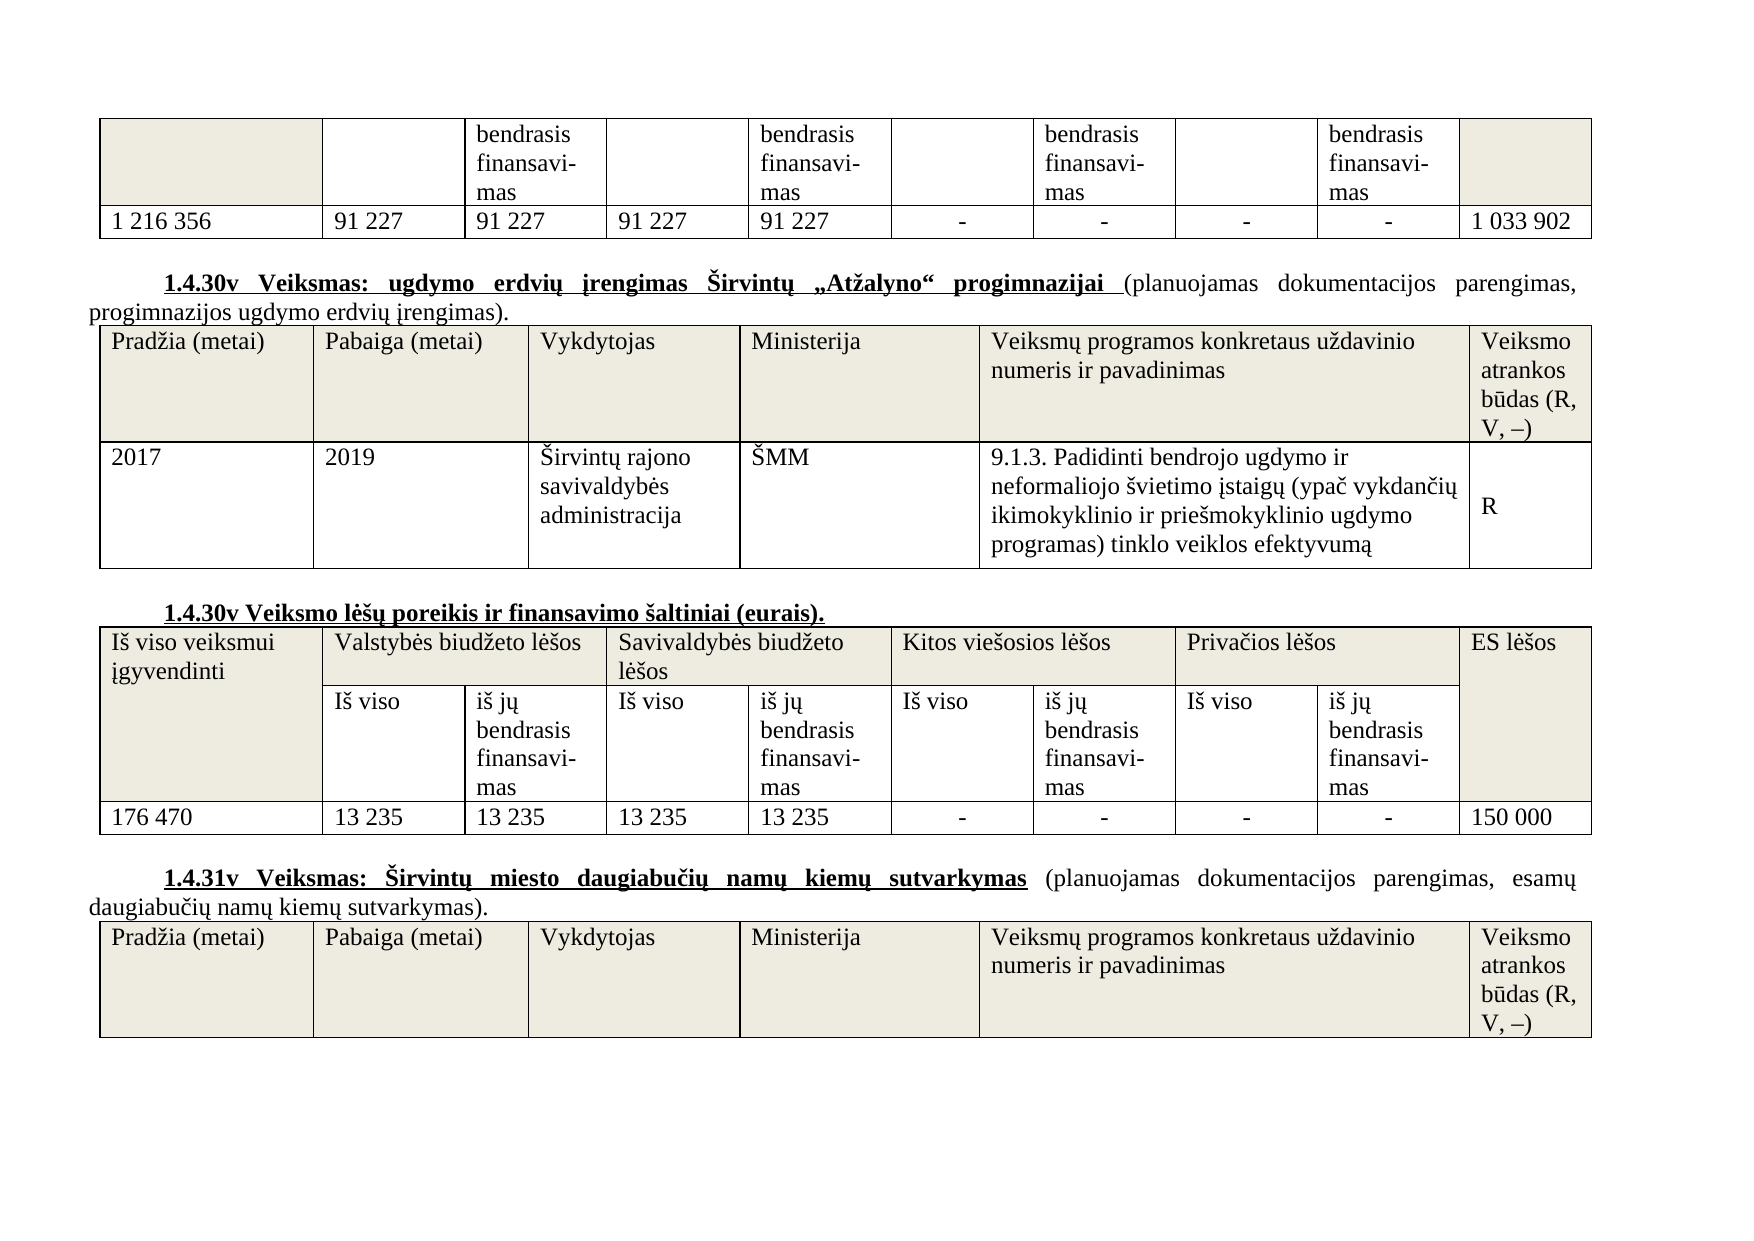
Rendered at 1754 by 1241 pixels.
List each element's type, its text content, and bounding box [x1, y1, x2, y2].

table_cell 9.1.3. Padidinti bendrojo ugdymo ir neformaliojo švietimo įstaigų (ypač vykdančių ikimokyklinio ir priešmokyklinio ugdymo programas) tinklo veiklos efektyvumą [980, 443, 1469, 568]
text 1.4.30v Veiksmo lėšų poreikis ir finansavimo šaltiniai (eurais). [89, 598, 1577, 626]
table_cell 176 470 [101, 802, 322, 833]
table_cell - [1034, 802, 1175, 833]
table_cell bendrasis finansavi- mas [466, 119, 606, 205]
table_cell - [1176, 802, 1317, 833]
table_header Iš viso veiksmui įgyvendinti [101, 628, 322, 801]
table_cell 91 227 [749, 206, 891, 238]
table_cell - [1318, 802, 1459, 833]
table_cell 13 235 [749, 802, 891, 833]
table_header Veiksmų programos konkretaus uždavinio numeris ir pavadinimas [980, 922, 1469, 1037]
table_header Ministerija [741, 326, 979, 441]
table_cell - [1034, 206, 1175, 238]
table_cell - [1176, 206, 1317, 238]
table_cell [323, 119, 464, 205]
table_cell [892, 119, 1033, 205]
table_cell 13 235 [323, 802, 464, 833]
table_header Privačios lėšos [1176, 628, 1459, 685]
table_cell 13 235 [607, 802, 748, 833]
table_header ES lėšos [1460, 628, 1591, 801]
table_cell 150 000 [1460, 802, 1591, 833]
text 1.4.31v Veiksmas: Širvintų miesto daugiabučių namų kiemų sutvarkymas (planuojamas dokumentacijos parengimas, esamų daugiabučių namų kiemų sutvarkymas). [89, 863, 1577, 921]
table_cell iš jų bendrasis finansavi- mas [1034, 686, 1175, 801]
table_cell iš jų bendrasis finansavi- mas [749, 686, 891, 801]
table_cell 2019 [314, 443, 528, 568]
table_header Veiksmų programos konkretaus uždavinio numeris ir pavadinimas [980, 326, 1469, 441]
text 1.4.30v Veiksmas: ugdymo erdvių įrengimas Širvintų „Atžalyno“ progimnazijai (planuojamas dokumentacijos parengimas, progimnazijos ugdymo erdvių įrengimas). [89, 268, 1577, 325]
table_header Pradžia (metai) [101, 922, 313, 1037]
table_header Ministerija [741, 922, 979, 1037]
table_header [101, 119, 322, 205]
table_cell 2017 [101, 443, 313, 568]
table_header Pabaiga (metai) [314, 326, 528, 441]
table_cell [607, 119, 748, 205]
table_cell bendrasis finansavi- mas [749, 119, 891, 205]
table_cell - [1318, 206, 1459, 238]
table_cell ŠMM [741, 443, 979, 568]
table_cell R [1470, 443, 1591, 568]
table_header Savivaldybės biudžeto lėšos [607, 628, 891, 685]
table_header Veiksmo atrankos būdas (R, V, –) [1470, 922, 1591, 1037]
table_cell 91 227 [607, 206, 748, 238]
table_cell 13 235 [466, 802, 606, 833]
table_cell Iš viso [323, 686, 464, 801]
table_cell 91 227 [466, 206, 606, 238]
table_header Vykdytojas [529, 326, 739, 441]
table_header Valstybės biudžeto lėšos [323, 628, 606, 685]
table_cell bendrasis finansavi- mas [1318, 119, 1459, 205]
table_cell Širvintų rajono savivaldybės administracija [529, 443, 739, 568]
table_cell [1176, 119, 1317, 205]
table_cell - [892, 206, 1033, 238]
table_header Kitos viešosios lėšos [892, 628, 1175, 685]
table_cell 1 033 902 [1460, 206, 1591, 238]
table_cell iš jų bendrasis finansavi- mas [466, 686, 606, 801]
table_cell Iš viso [607, 686, 748, 801]
table_cell Iš viso [1176, 686, 1317, 801]
table_header Vykdytojas [529, 922, 739, 1037]
table_cell bendrasis finansavi- mas [1034, 119, 1175, 205]
table_header Pabaiga (metai) [314, 922, 528, 1037]
table_cell - [892, 802, 1033, 833]
table_header Veiksmo atrankos būdas (R, V, –) [1470, 326, 1591, 441]
table_cell iš jų bendrasis finansavi- mas [1318, 686, 1459, 801]
table_header Pradžia (metai) [101, 326, 313, 441]
table_cell 1 216 356 [101, 206, 322, 238]
table_cell 91 227 [323, 206, 464, 238]
table_cell Iš viso [892, 686, 1033, 801]
table_header [1460, 119, 1591, 205]
